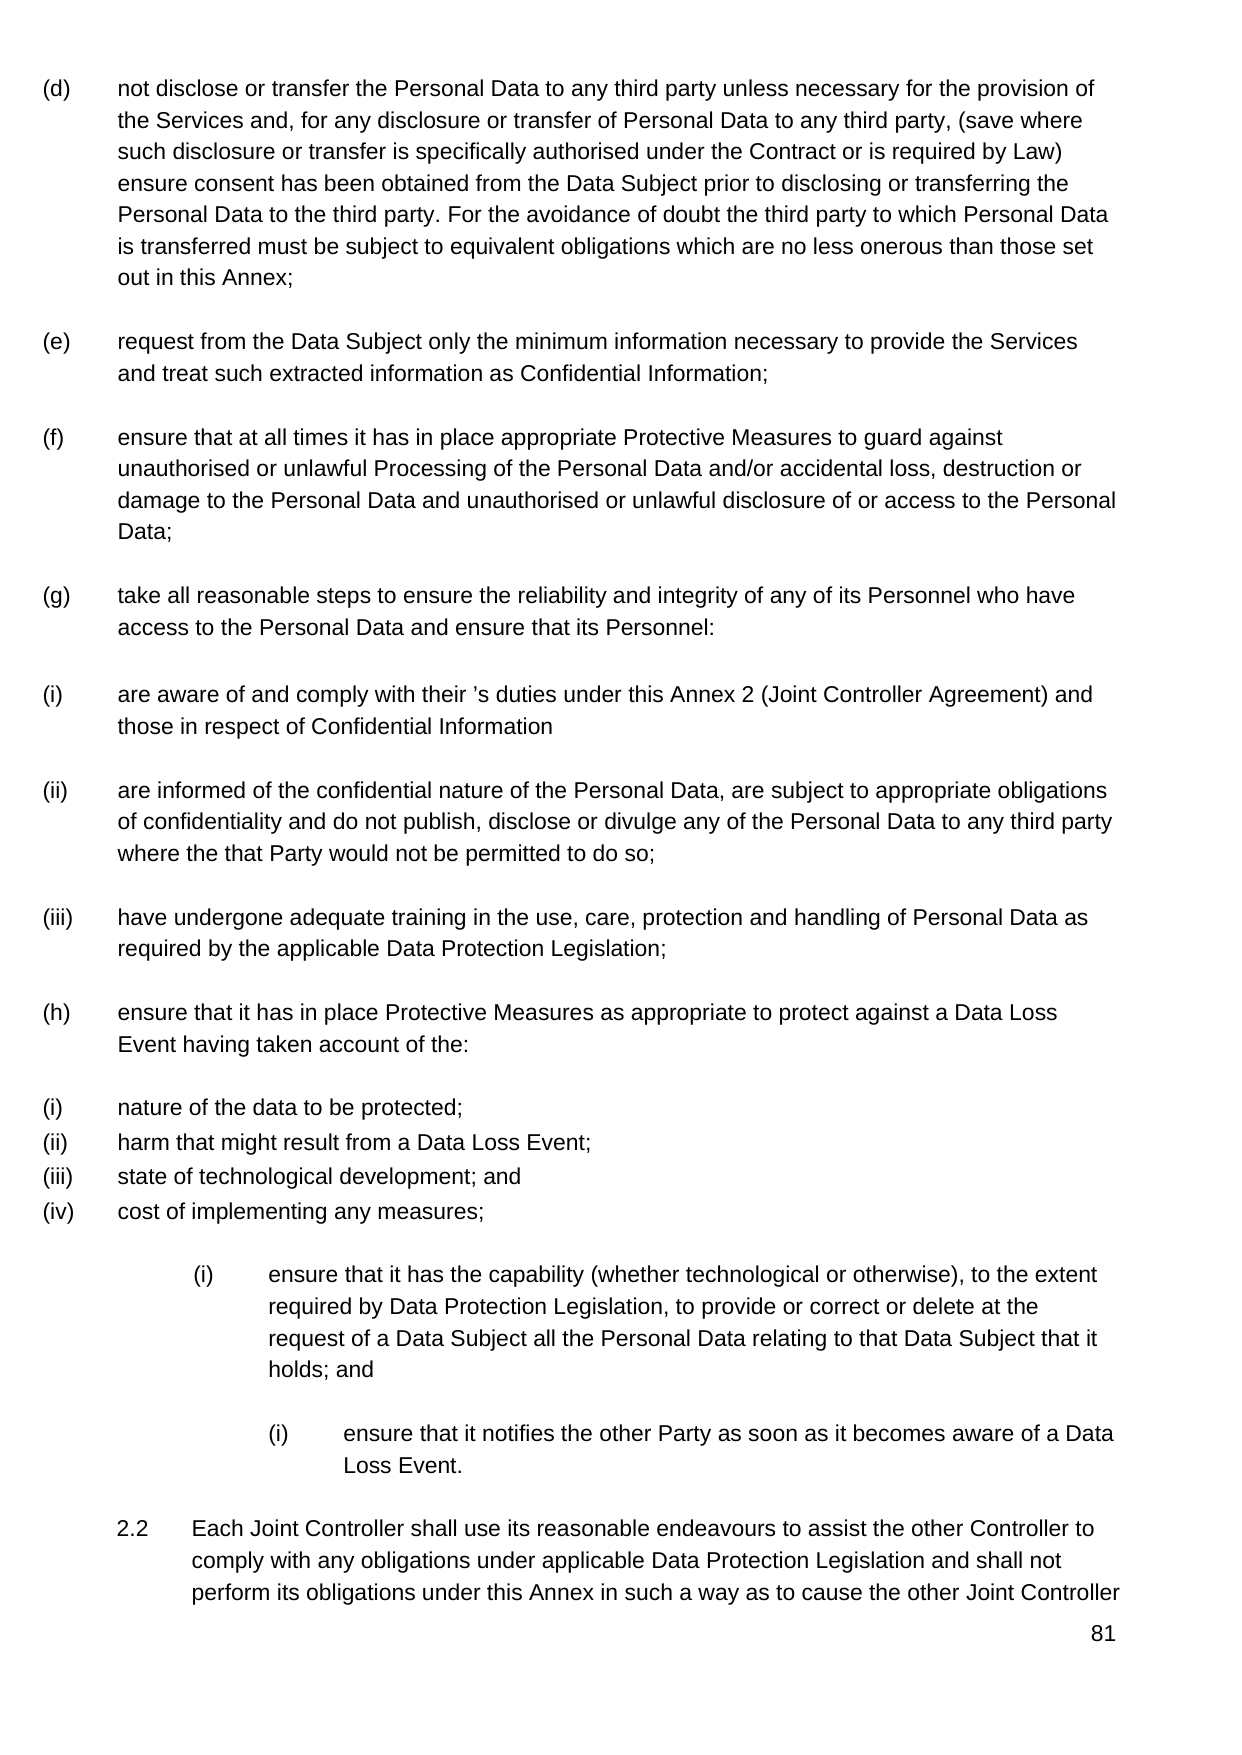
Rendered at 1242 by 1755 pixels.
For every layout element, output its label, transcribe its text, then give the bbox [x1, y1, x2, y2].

list harm that might result from a Data Loss Event; [42, 1129, 1121, 1155]
list are informed of the confidential nature of the Personal Data, are subject to appropriate obligations of confidentiality and do not publish, disclose or divulge any of the Personal Data to any third party where the that Party would not be permitted to do so; [42, 777, 1121, 866]
list ensure that at all times it has in place appropriate Protective Measures to guard against unauthorised or unlawful Processing of the Personal Data and/or accidental loss, destruction or damage to the Personal Data and unauthorised or unlawful disclosure of or access to the Personal Data; [42, 424, 1121, 545]
list request from the Data Subject only the minimum information necessary to provide the Services and treat such extracted information as Confidential Information; [42, 328, 1121, 386]
text 2.2 Each Joint Controller shall use its reasonable endeavours to assist the other Controller to comply with any obligations under applicable Data Protection Legislation and shall not perform its obligations under this Annex in such a way as to cause the other Joint Controller [116, 1515, 1121, 1605]
list have undergone adequate training in the use, care, protection and handling of Personal Data as required by the applicable Data Protection Legislation; [42, 903, 1121, 961]
list nature of the data to be protected; [42, 1094, 1121, 1121]
text (i) ensure that it has the capability (whether technological or otherwise), to the extent required by Data Protection Legislation, to provide or correct or delete at the request of a Data Subject all the Personal Data relating to that Data Subject that it holds; and [193, 1261, 1121, 1382]
list cost of implementing any measures; [42, 1198, 1121, 1224]
list state of technological development; and [42, 1163, 1121, 1190]
list take all reasonable steps to ensure the reliability and integrity of any of its Personnel who have access to the Personal Data and ensure that its Personnel: [42, 582, 1121, 640]
list ensure that it has in place Protective Measures as appropriate to protect against a Data Loss Event having taken account of the: [42, 999, 1121, 1057]
list not disclose or transfer the Personal Data to any third party unless necessary for the provision of the Services and, for any disclosure or transfer of Personal Data to any third party, (save where such disclosure or transfer is specifically authorised under the Contract or is required by Law) ensure consent has been obtained from the Data Subject prior to disclosing or transferring the Personal Data to the third party. For the avoidance of doubt the third party to which Personal Data is transferred must be subject to equivalent obligations which are no less onerous than those set out in this Annex; [42, 75, 1121, 291]
text (i) ensure that it notifies the other Party as soon as it becomes aware of a Data Loss Event. [268, 1420, 1121, 1478]
list are aware of and comply with their ’s duties under this Annex 2 (Joint Controller Agreement) and those in respect of Confidential Information [42, 681, 1121, 739]
